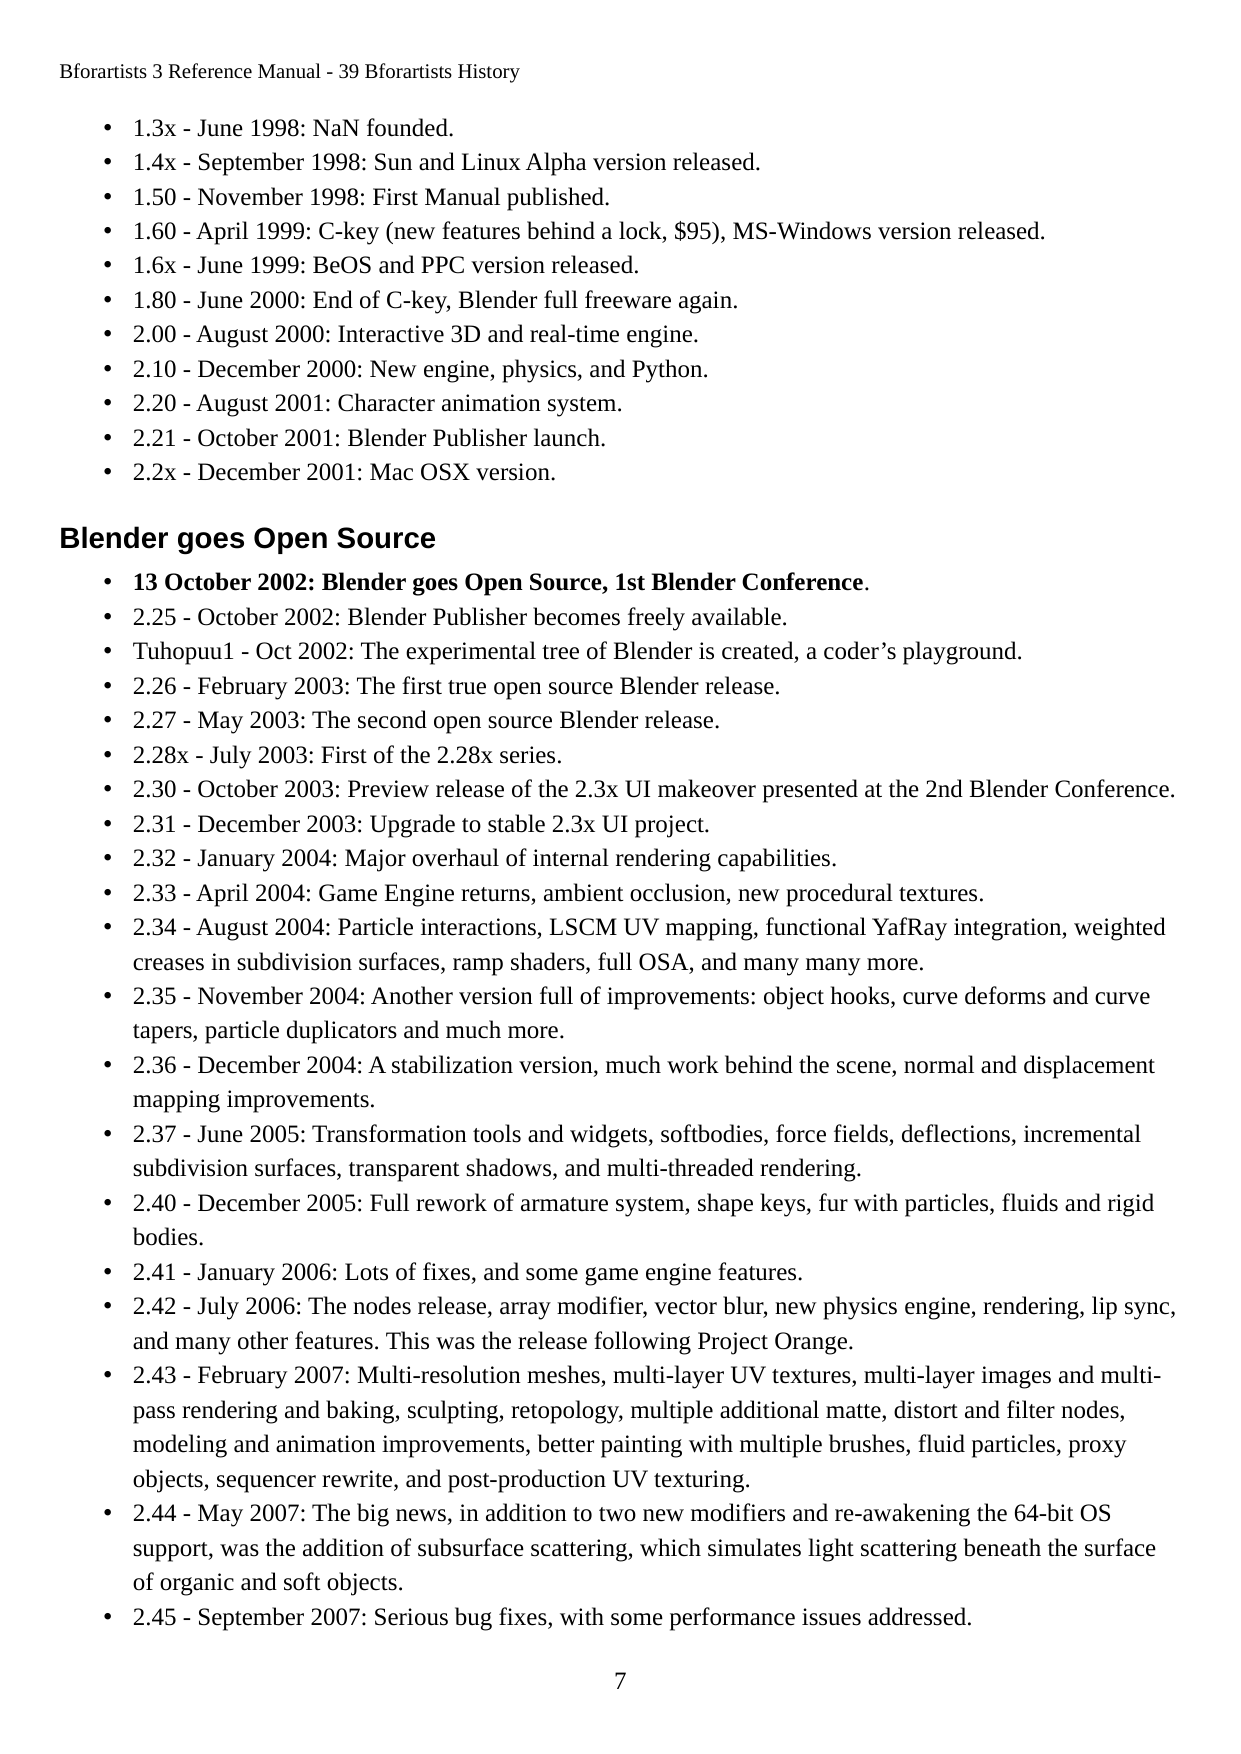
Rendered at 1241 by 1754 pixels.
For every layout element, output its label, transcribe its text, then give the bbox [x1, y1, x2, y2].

list 2.2x - December 2001: Mac OSX version. [103, 457, 1181, 486]
list 1.80 - June 2000: End of C-key, Blender full freeware again. [103, 285, 1181, 314]
list 2.37 - June 2005: Transformation tools and widgets, softbodies, force fields, deflections, incremental subdivision surfaces, transparent shadows, and multi-threaded rendering. [103, 1119, 1181, 1182]
subtitle Blender goes Open Source [59, 521, 1181, 555]
list 1.50 - November 1998: First Manual published. [103, 182, 1181, 210]
list 2.33 - April 2004: Game Engine returns, ambient occlusion, new procedural textures. [103, 878, 1181, 906]
list 2.36 - December 2004: A stabilization version, much work behind the scene, normal and displacement mapping improvements. [103, 1050, 1181, 1113]
list 2.10 - December 2000: New engine, physics, and Python. [103, 354, 1181, 383]
list 2.00 - August 2000: Interactive 3D and real-time engine. [103, 319, 1181, 348]
list 2.43 - February 2007: Multi-resolution meshes, multi-layer UV textures, multi-layer images and multi-pass rendering and baking, sculpting, retopology, multiple additional matte, distort and filter nodes, modeling and animation improvements, better painting with multiple brushes, fluid particles, proxy objects, sequencer rewrite, and post-production UV texturing. [103, 1360, 1181, 1492]
list Tuhopuu1 - Oct 2002: The experimental tree of Blender is created, a coder’s playground. [103, 636, 1181, 665]
list 2.40 - December 2005: Full rework of armature system, shape keys, fur with particles, fluids and rigid bodies. [103, 1188, 1181, 1251]
list 2.44 - May 2007: The big news, in addition to two new modifiers and re-awakening the 64-bit OS support, was the addition of subsurface scattering, which simulates light scattering beneath the surface of organic and soft objects. [103, 1498, 1181, 1596]
list 2.42 - July 2006: The nodes release, array modifier, vector blur, new physics engine, rendering, lip sync, and many other features. This was the release following Project Orange. [103, 1291, 1181, 1354]
list 2.25 - October 2002: Blender Publisher becomes freely available. [103, 602, 1181, 631]
list 2.31 - December 2003: Upgrade to stable 2.3x UI project. [103, 809, 1181, 837]
list 2.21 - October 2001: Blender Publisher launch. [103, 423, 1181, 452]
list 1.6x - June 1999: BeOS and PPC version released. [103, 251, 1181, 279]
list 2.27 - May 2003: The second open source Blender release. [103, 705, 1181, 734]
list 1.4x - September 1998: Sun and Linux Alpha version released. [103, 147, 1181, 176]
list 2.34 - August 2004: Particle interactions, LSCM UV mapping, functional YafRay integration, weighted creases in subdivision surfaces, ramp shaders, full OSA, and many many more. [103, 912, 1181, 975]
list 2.32 - January 2004: Major overhaul of internal rendering capabilities. [103, 843, 1181, 872]
list 2.41 - January 2006: Lots of fixes, and some game engine features. [103, 1257, 1181, 1286]
list 1.3x - June 1998: NaN founded. [103, 113, 1181, 141]
list 2.45 - September 2007: Serious bug fixes, with some performance issues addressed. [103, 1602, 1181, 1630]
list 2.26 - February 2003: The first true open source Blender release. [103, 671, 1181, 699]
list 2.30 - October 2003: Preview release of the 2.3x UI makeover presented at the 2nd Blender Conference. [103, 774, 1181, 803]
list 1.60 - April 1999: C-key (new features behind a lock, $95), MS-Windows version released. [103, 216, 1181, 245]
list 2.35 - November 2004: Another version full of improvements: object hooks, curve deforms and curve tapers, particle duplicators and much more. [103, 981, 1181, 1044]
list 13 October 2002: Blender goes Open Source, 1st Blender Conference. [103, 567, 1181, 596]
list 2.28x - July 2003: First of the 2.28x series. [103, 740, 1181, 768]
list 2.20 - August 2001: Character animation system. [103, 388, 1181, 417]
